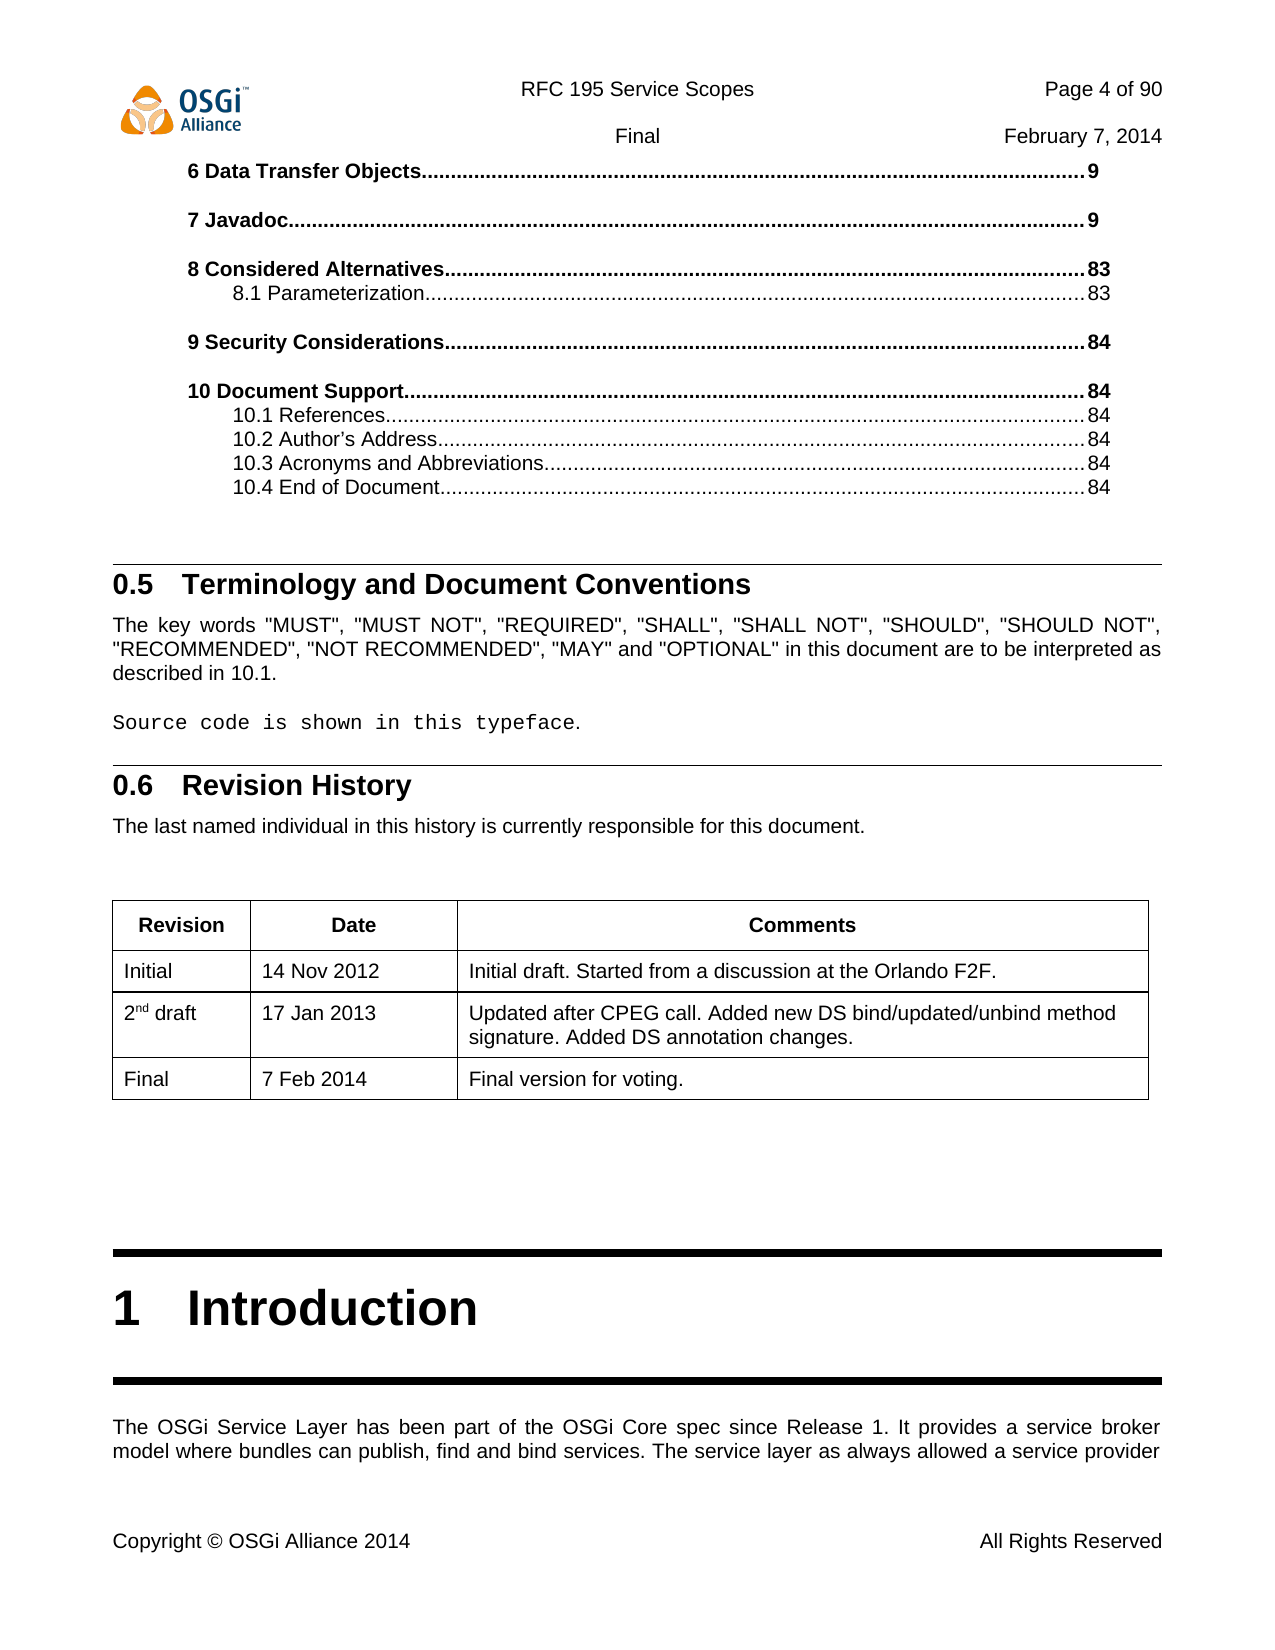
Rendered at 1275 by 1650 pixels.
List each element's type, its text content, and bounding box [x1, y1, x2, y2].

text 10.3 Acronyms and Abbreviations 84 [232, 451, 1162, 474]
text 9 Security Considerations 84 [187, 330, 1162, 354]
table_header Comments [458, 901, 1148, 950]
text 10.1 References 84 [232, 403, 1162, 427]
text The key words "MUST", "MUST NOT", "REQUIRED", "SHALL", "SHALL NOT", "SHOULD", "SHOULD NOT", "RECOMMENDED", "NOT RECOMMENDED", "MAY" and "OPTIONAL" in this document are to be interpreted as described in 1. [112, 613, 1162, 685]
subtitle Terminology and Document Conventions [112, 565, 1162, 601]
table_cell 14 Nov 2012 [251, 951, 457, 991]
text The last named individual in this history is currently responsible for this document. [112, 814, 1162, 838]
table_cell Final version for voting. [458, 1058, 1148, 1099]
table_cell Initial [113, 951, 250, 991]
table_header Date [251, 901, 457, 950]
text 8.1 Parameterization 83 [232, 281, 1162, 305]
text 6 Data Transfer Objects 9 [187, 159, 1162, 183]
text 10.4 End of Document 84 [232, 474, 1162, 498]
picture [113, 78, 257, 142]
table_cell Updated after CPEG call. Added new DS bind/updated/unbind method signature. Added DS annotation changes. [458, 993, 1148, 1057]
table_cell 2nd draft [113, 993, 250, 1057]
text 8 Considered Alternatives 83 [187, 257, 1162, 281]
text 10.2 Author’s Address 84 [232, 427, 1162, 451]
text The OSGi Service Layer has been part of the OSGi Core spec since Release 1. It provides a service broker model where bundles can publish, find and bind services. The service layer as always allowed a service provider [112, 1414, 1162, 1462]
table_cell 7 Feb 2014 [251, 1058, 457, 1099]
text 7 Javadoc 9 [187, 208, 1162, 232]
subtitle Revision History [112, 766, 1162, 802]
text Source code is shown in this typeface. [112, 710, 1162, 736]
subtitle Introduction [112, 1250, 1162, 1385]
text 10 Document Support 84 [187, 379, 1162, 403]
table_header Revision [113, 901, 250, 950]
table_cell 17 Jan 2013 [251, 993, 457, 1057]
table_cell Final [113, 1058, 250, 1099]
table_cell Initial draft. Started from a discussion at the Orlando F2F. [458, 951, 1148, 991]
